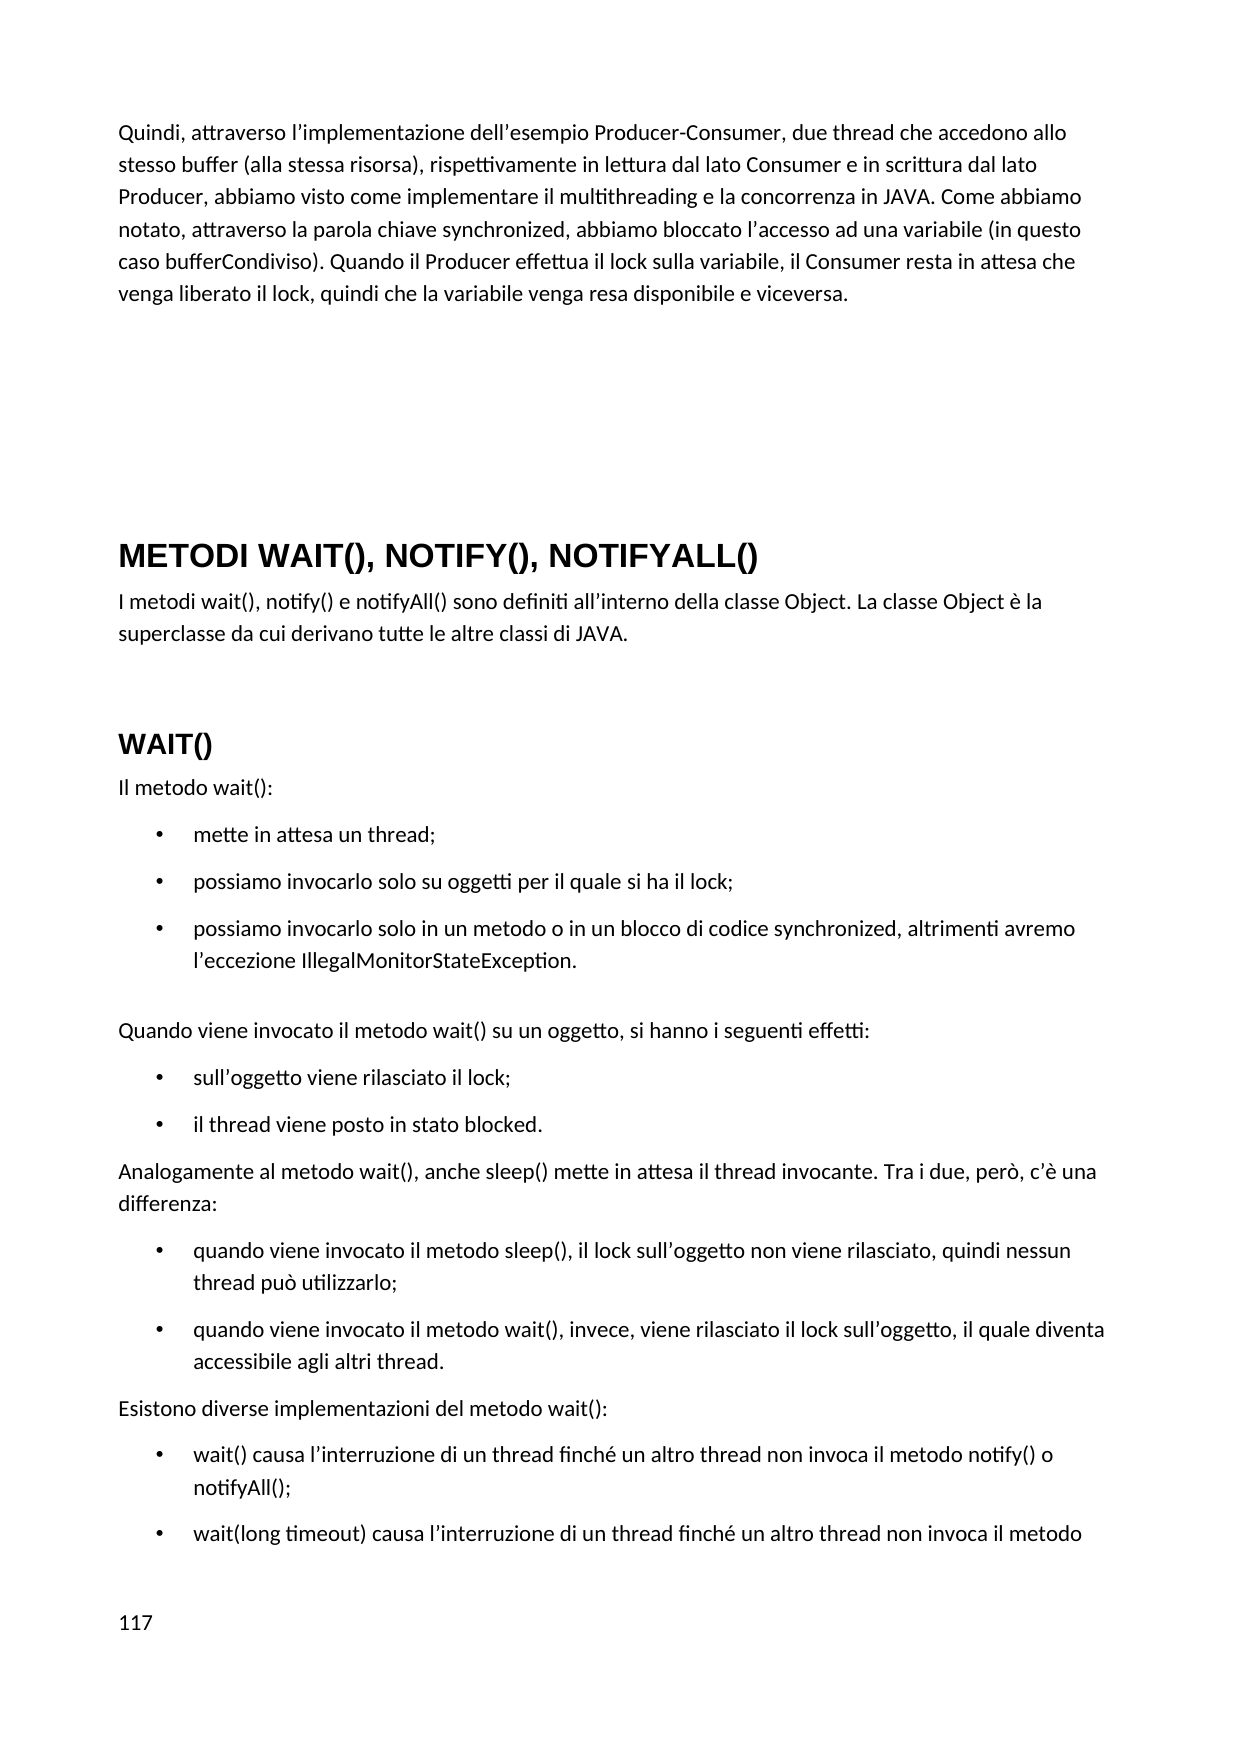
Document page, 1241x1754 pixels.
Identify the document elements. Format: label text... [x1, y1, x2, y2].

list possiamo invocarlo solo su oggetti per il quale si ha il lock; [156, 867, 1122, 895]
subtitle METODI WAIT(), NOTIFY(), NOTIFYALL() [118, 536, 1122, 574]
text Esistono diverse implementazioni del metodo wait(): [118, 1394, 1122, 1422]
text Analogamente al metodo wait(), anche sleep() mette in attesa il thread invocante. Tra i due, però, c’è una differenza: [118, 1157, 1122, 1217]
list possiamo invocarlo solo in un metodo o in un blocco di codice synchronized, altrimenti avremo l’eccezione IllegalMonitorStateException. [156, 914, 1122, 974]
text Il metodo wait(): [118, 773, 1122, 802]
list quando viene invocato il metodo wait(), invece, viene rilasciato il lock sull’oggetto, il quale diventa accessibile agli altri thread. [156, 1315, 1122, 1375]
list wait() causa l’interruzione di un thread finché un altro thread non invoca il metodo notify() o notifyAll(); [156, 1440, 1122, 1501]
list wait(long timeout) causa l’interruzione di un thread finché un altro thread non invoca il metodo [156, 1519, 1122, 1547]
subtitle WAIT() [118, 727, 1122, 761]
text Quando viene invocato il metodo wait() su un oggetto, si hanno i seguenti effetti: [118, 1016, 1122, 1044]
list mette in attesa un thread; [156, 820, 1122, 848]
list sull’oggetto viene rilasciato il lock; [156, 1063, 1122, 1091]
list quando viene invocato il metodo sleep(), il lock sull’oggetto non viene rilasciato, quindi nessun thread può utilizzarlo; [156, 1236, 1122, 1296]
text I metodi wait(), notify() e notifyAll() sono definiti all’interno della classe Object. La classe Object è la superclasse da cui derivano tutte le altre classi di JAVA. [118, 587, 1122, 647]
text Quindi, attraverso l’implementazione dell’esempio Producer-Consumer, due thread che accedono allo stesso buffer (alla stessa risorsa), rispettivamente in lettura dal lato Consumer e in scrittura dal lato Producer, abbiamo visto come implementare il multithreading e la concorrenza in JAVA. Come abbiamo notato, attraverso la parola chiave synchronized, abbiamo bloccato l’accesso ad una variabile (in questo caso bufferCondiviso). Quando il Producer effettua il lock sulla variabile, il Consumer resta in attesa che venga liberato il lock, quindi che la variabile venga resa disponibile e viceversa. [118, 118, 1122, 307]
list il thread viene posto in stato blocked. [156, 1110, 1122, 1138]
